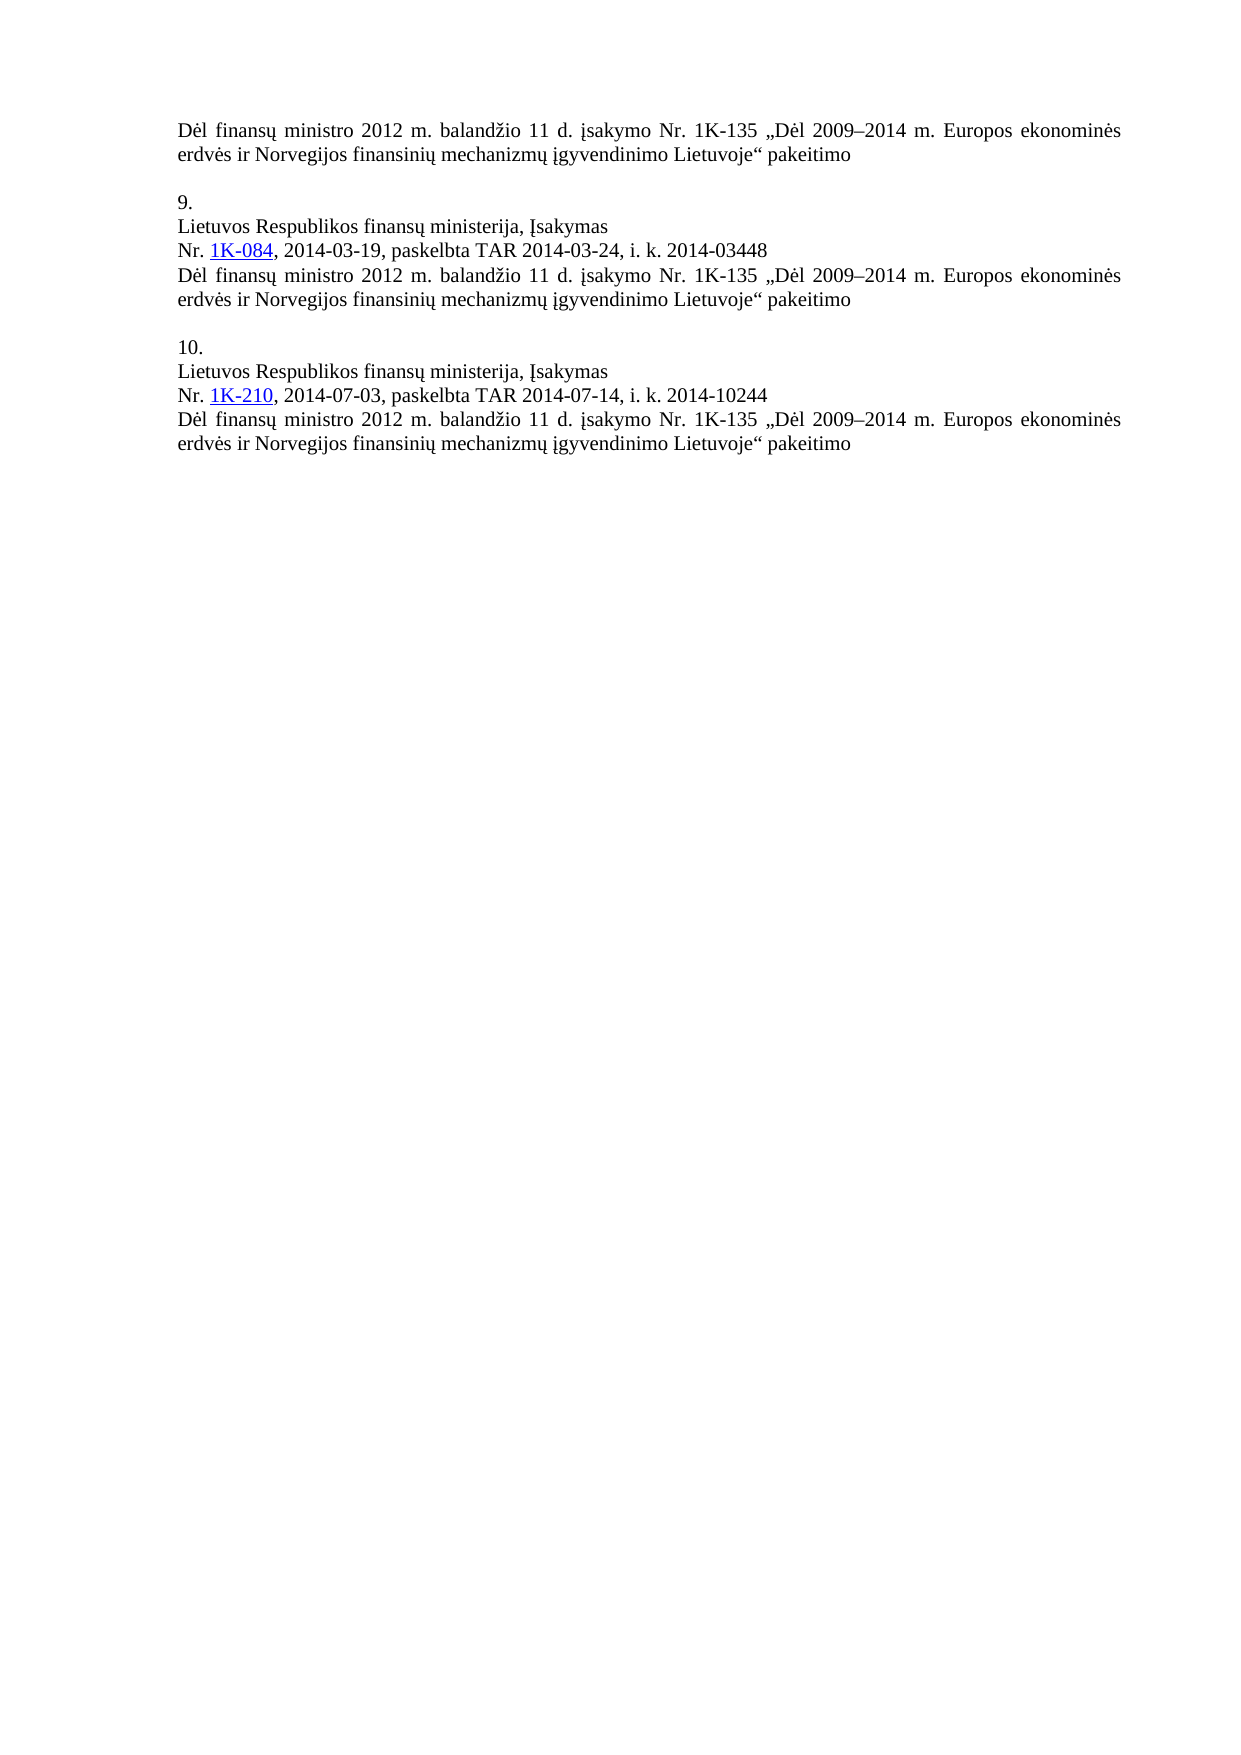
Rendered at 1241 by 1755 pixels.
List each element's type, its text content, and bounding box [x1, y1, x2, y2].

text 10. [177, 335, 1122, 359]
text Lietuvos Respublikos finansų ministerija, Įsakymas [177, 214, 1122, 238]
text Lietuvos Respublikos finansų ministerija, Įsakymas [177, 359, 1122, 383]
text Dėl finansų ministro 2012 m. balandžio 11 d. įsakymo Nr. 1K-135 „Dėl 2009–2014 m. Europos ekonominės erdvės ir Norvegijos finansinių mechanizmų įgyvendinimo Lietuvoje“ pakeitimo [177, 262, 1122, 311]
text Nr. 1K-210, 2014-07-03, paskelbta TAR 2014-07-14, i. k. 2014-10244 [177, 383, 1122, 407]
text Nr. 1K-084, 2014-03-19, paskelbta TAR 2014-03-24, i. k. 2014-03448 [177, 238, 1122, 262]
text Dėl finansų ministro 2012 m. balandžio 11 d. įsakymo Nr. 1K-135 „Dėl 2009–2014 m. Europos ekonominės erdvės ir Norvegijos finansinių mechanizmų įgyvendinimo Lietuvoje“ pakeitimo [177, 407, 1122, 455]
text 9. [177, 190, 1122, 214]
text Dėl finansų ministro 2012 m. balandžio 11 d. įsakymo Nr. 1K-135 „Dėl 2009–2014 m. Europos ekonominės erdvės ir Norvegijos finansinių mechanizmų įgyvendinimo Lietuvoje“ pakeitimo [177, 118, 1122, 166]
